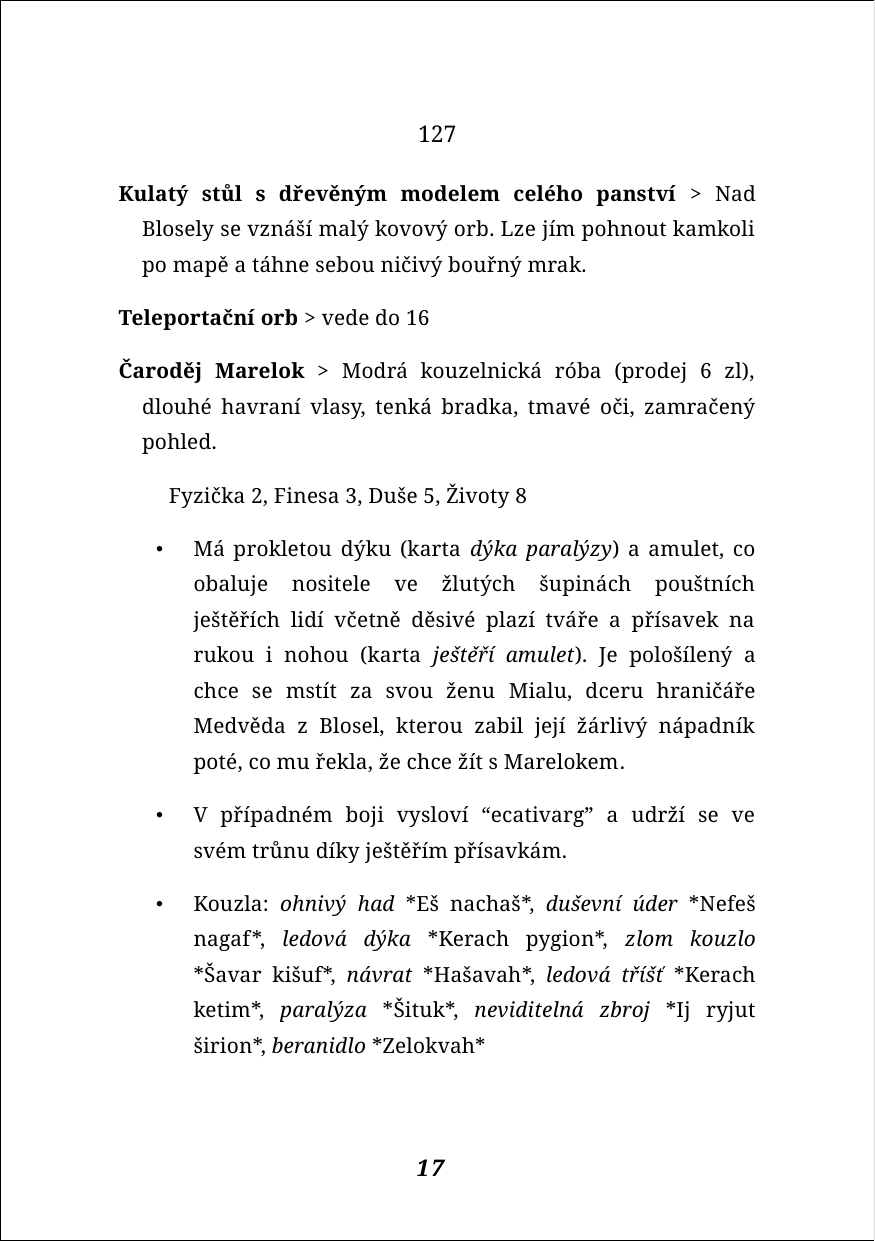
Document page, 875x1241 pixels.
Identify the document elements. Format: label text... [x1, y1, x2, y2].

text Teleportační orb > vede do 16 [118, 303, 756, 332]
list V případném boji vysloví “ecativarg” a udrží se ve svém trůnu díky ještěřím přísavkám. [156, 800, 756, 864]
text Fyzička 2, Finesa 3, Duše 5, Životy 8 [168, 481, 756, 509]
list Kouzla: ohnivý had *Eš nachaš*, duševní úder *Nefeš nagaf*, ledová dýka *Kerach pygion*, zlom kouzlo *Šavar kišuf*, návrat *Hašavah*, ledová tříšť *Kerach ketim*, paralýza *Šituk*, neviditelná zbroj *Ij ryjut širion*, beranidlo *Zelokvah* [156, 889, 756, 1059]
list Má prokletou dýku (karta dýka paralýzy) a amulet, co obaluje nositele ve žlutých šupinách pouštních ještěřích lidí včetně děsivé plazí tváře a přísavek na rukou i nohou (karta ještěří amulet). Je pološílený a chce se mstít za svou ženu Mialu, dceru hraničáře Medvěda z Blosel, kterou zabil její žárlivý nápadník poté, co mu řekla, že chce žít s Marelokem. [156, 534, 756, 776]
text Čaroděj Marelok > Modrá kouzelnická róba (prodej 6 zl), dlouhé havraní vlasy, tenká bradka, tmavé oči, zamračený pohled. [118, 356, 756, 456]
text Kulatý stůl s dřevěným modelem celého panství > Nad Blosely se vznáší malý kovový orb. Lze jím pohnout kamkoli po mapě a táhne sebou ničivý bouřný mrak. [118, 179, 756, 278]
